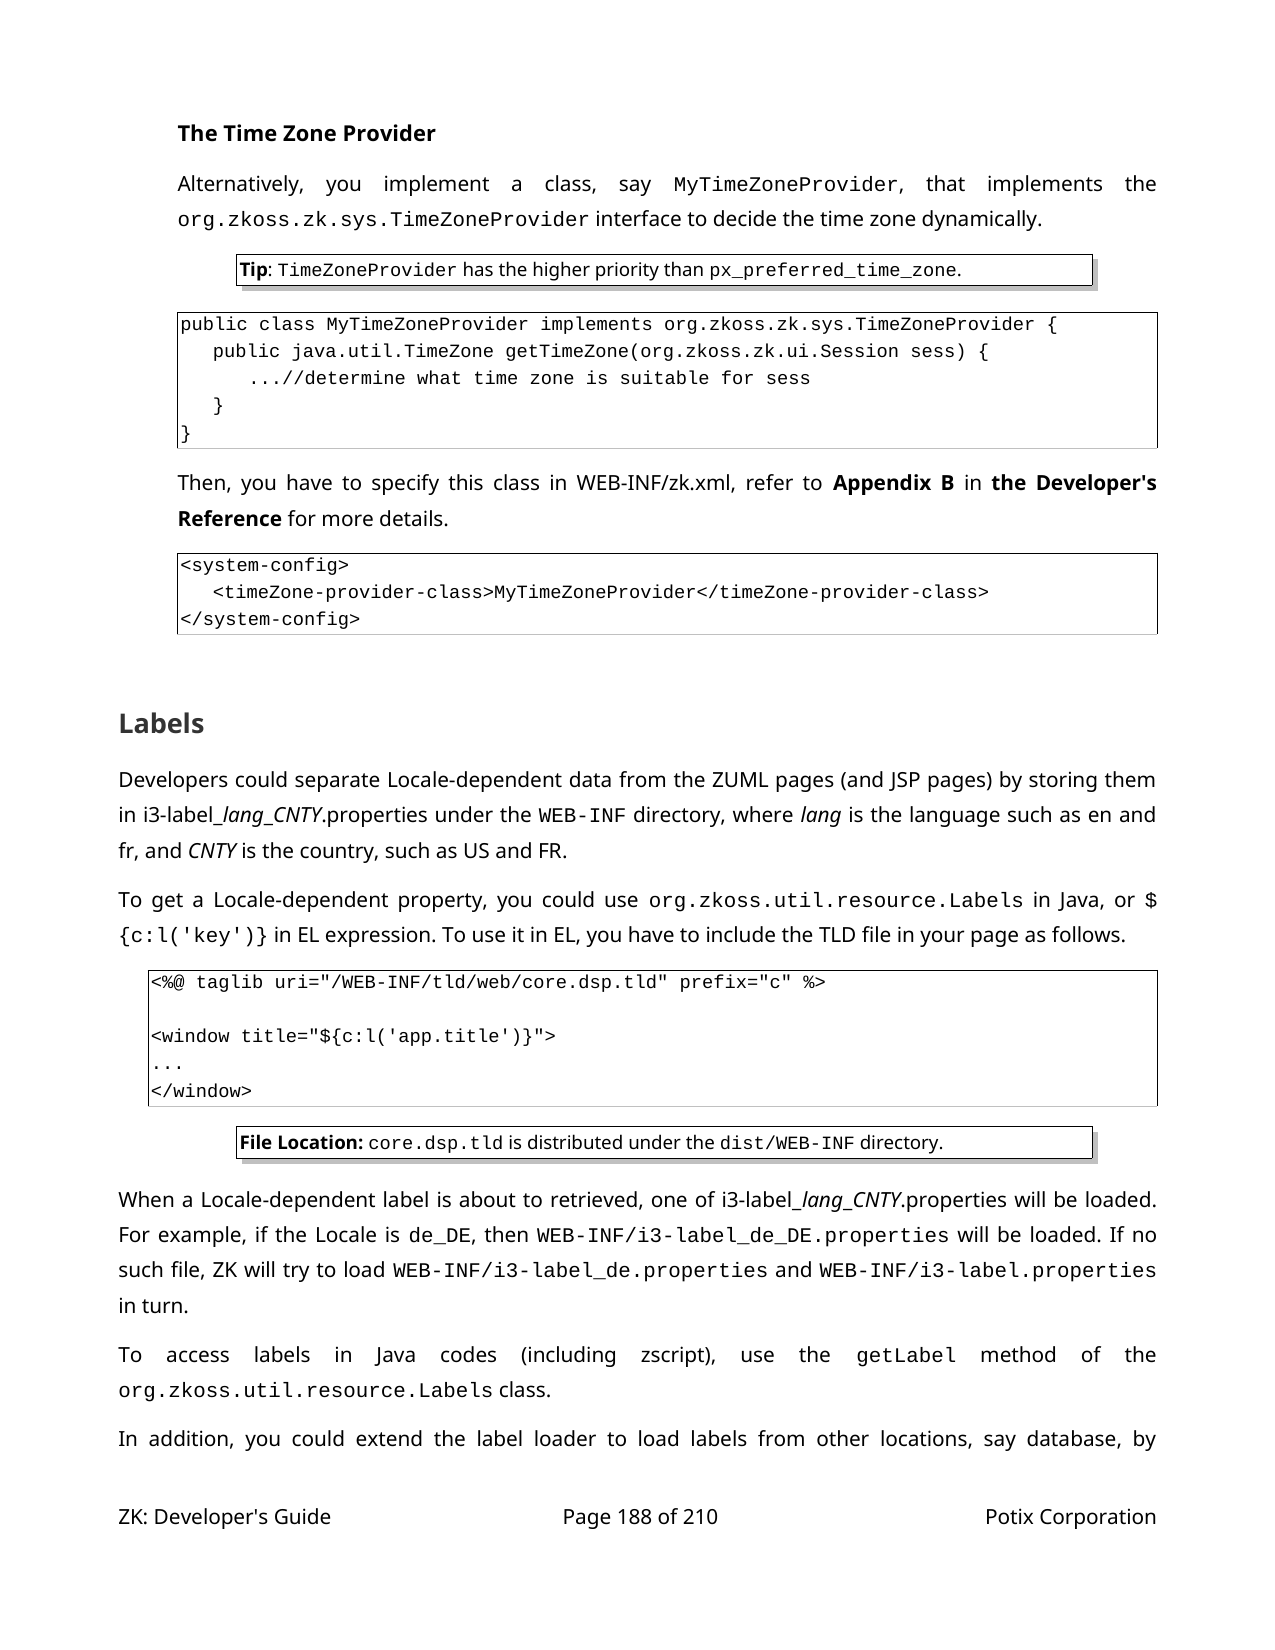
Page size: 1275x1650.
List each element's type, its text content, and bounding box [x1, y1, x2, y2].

text <window title="${c:l('app.title')}"> [149, 1024, 1157, 1048]
text </window> [149, 1078, 1157, 1106]
text To get a Locale-dependent property, you could use org.zkoss.util.resource.Labels in Java, or ${c:l('key')} in EL expression. To use it in EL, you have to include the TLD file in your page as follows. [118, 885, 1157, 949]
text ... [149, 1051, 1157, 1076]
text Developers could separate Locale-dependent data from the ZUML pages (and JSP pages) by storing them in i3-label_lang_CNTY.properties under the WEB-INF directory, where lang is the language such as en and fr, and CNTY is the country, such as US and FR. [118, 765, 1157, 864]
text <timeZone-provider-class>MyTimeZoneProvider</timeZone-provider-class> [178, 580, 1157, 604]
text <%@ taglib uri="/WEB-INF/tld/web/core.dsp.tld" prefix="c" %> [149, 971, 1157, 994]
text public java.util.TimeZone getTimeZone(org.zkoss.zk.ui.Session sess) { [178, 339, 1157, 363]
text Tip: TimeZoneProvider has the higher priority than px_preferred_time_zone. [237, 255, 1092, 285]
text public class MyTimeZoneProvider implements org.zkoss.zk.sys.TimeZoneProvider { [178, 313, 1157, 336]
text } [178, 393, 1157, 418]
text </system-config> [178, 607, 1157, 634]
subtitle The Time Zone Provider [177, 118, 1157, 148]
text Alternatively, you implement a class, say MyTimeZoneProvider, that implements the org.zkoss.zk.sys.TimeZoneProvider interface to decide the time zone dynamically. [177, 169, 1157, 233]
text ...//determine what time zone is suitable for sess [178, 366, 1157, 390]
text <system-config> [178, 554, 1157, 577]
text To access labels in Java codes (including zscript), use the getLabel method of the org.zkoss.util.resource.Labels class. [118, 1340, 1157, 1404]
text File Location: core.dsp.tld is distributed under the dist/WEB-INF directory. [237, 1127, 1092, 1158]
text When a Locale-dependent label is about to retrieved, one of i3-label_lang_CNTY.properties will be loaded. For example, if the Locale is de_DE, then WEB-INF/i3-label_de_DE.properties will be loaded. If no such file, ZK will try to load WEB-INF/i3-label_de.properties and WEB-INF/i3-label.properties in turn. [118, 1185, 1157, 1319]
subtitle Labels [118, 705, 1157, 742]
text Then, you have to specify this class in WEB-INF/zk.xml, refer to Appendix B in the Developer's Reference for more details. [177, 468, 1157, 532]
text } [178, 421, 1157, 448]
text In addition, you could extend the label loader to load labels from other locations, say database, by [118, 1424, 1157, 1453]
